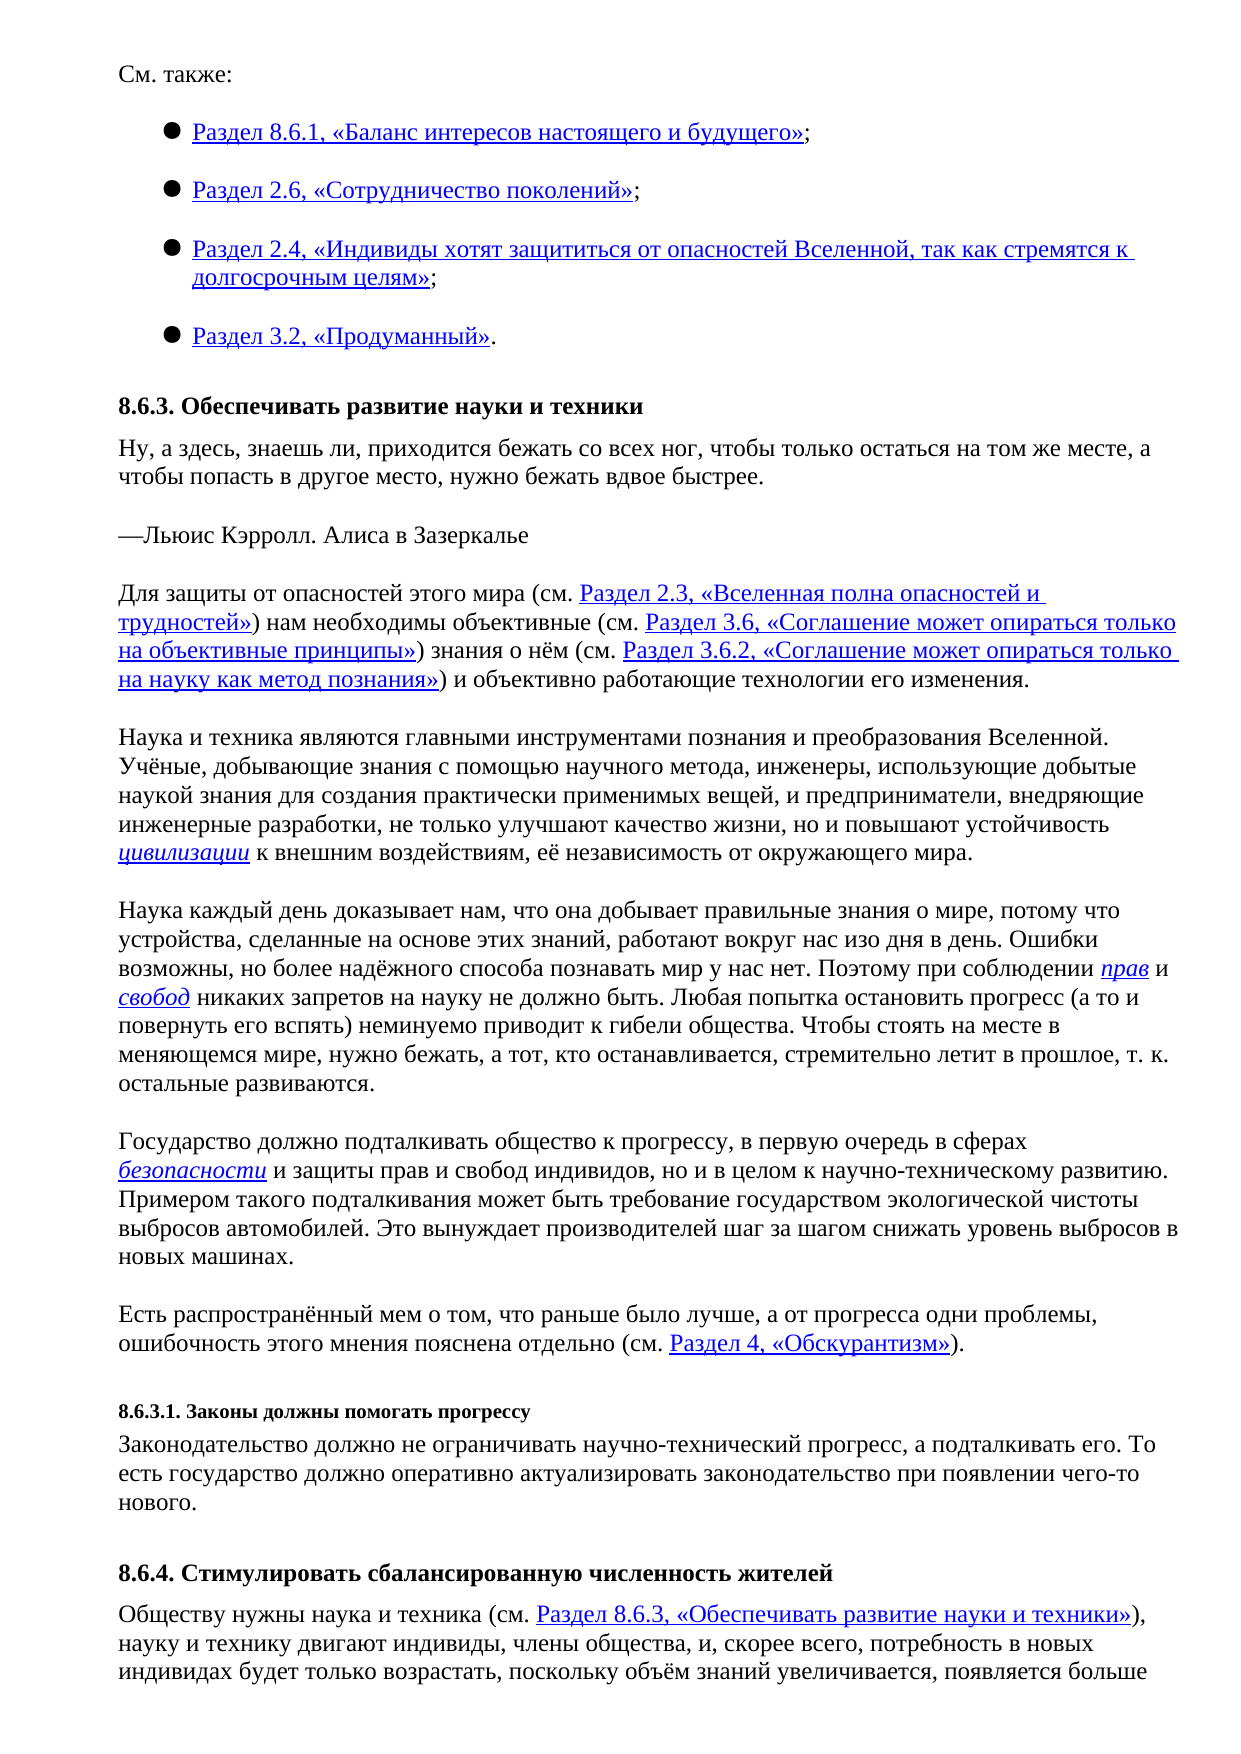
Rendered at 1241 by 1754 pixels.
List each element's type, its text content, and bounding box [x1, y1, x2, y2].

text Наука каждый день доказывает нам, что она добывает правильные знания о мире, потому что устройства, сделанные на основе этих знаний, работают вокруг нас изо дня в день. Ошибки возможны, но более надёжного способа познавать мир у нас нет. Поэтому при соблюдении прав и свобод никаких запретов на науку не должно быть. Любая попытка остановить прогресс (а то и повернуть его вспять) неминуемо приводит к гибели общества. Чтобы стоять на месте в меняющемся мире, нужно бежать, а тот, кто останавливается, стремительно летит в прошлое, т. к. остальные развиваются. [118, 896, 1181, 1097]
text Для защиты от опасностей этого мира (см. Раздел 2.3, «Вселенная полна опасностей и трудностей») нам необходимы объективные (см. Раздел 3.6, «Соглашение может опираться только на объективные принципы») знания о нём (см. Раздел 3.6.2, «Соглашение может опираться только на науку как метод познания») и объективно работающие технологии его изменения. [118, 578, 1181, 693]
text См. также: [118, 59, 1181, 88]
list Раздел 8.6.1, «Баланс интересов настоящего и будущего»; [162, 117, 1181, 146]
text —Льюис Кэрролл. Алиса в Зазеркалье [118, 520, 1181, 548]
text Ну, а здесь, знаешь ли, приходится бежать со всех ног, чтобы только остаться на том же месте, а чтобы попасть в другое место, нужно бежать вдвое быстрее. [118, 433, 1181, 490]
list Раздел 2.4, «Индивиды хотят защититься от опасностей Вселенной, так как стремятся к долгосрочным целям»; [162, 234, 1181, 291]
text Обществу нужны наука и техника (см. Раздел 8.6.3, «Обеспечивать развитие науки и техники»), науку и технику двигают индивиды, члены общества, и, скорее всего, потребность в новых индивидах будет только возрастать, поскольку объём знаний увеличивается, появляется больше [118, 1599, 1181, 1685]
text Наука и техника являются главными инструментами познания и преобразования Вселенной. Учёные, добывающие знания с помощью научного метода, инженеры, использующие добытые наукой знания для создания практически применимых вещей, и предприниматели, внедряющие инженерные разработки, не только улучшают качество жизни, но и повышают устойчивость цивилизации к внешним воздействиям, её независимость от окружающего мира. [118, 722, 1181, 866]
list Раздел 3.2, «Продуманный». [162, 321, 1181, 349]
text Есть распространённый мем о том, что раньше было лучше, а от прогресса одни проблемы, ошибочность этого мнения пояснена отдельно (см. Раздел 4, «Обскурантизм»). [118, 1299, 1181, 1357]
subtitle 8.6.4. Стимулировать сбалансированную численность жителей [118, 1558, 1181, 1586]
list Раздел 2.6, «Сотрудничество поколений»; [162, 176, 1181, 204]
text Государство должно подталкивать общество к прогрессу, в первую очередь в сферах безопасности и защиты прав и свобод индивидов, но и в целом к научно-техническому развитию. Примером такого подталкивания может быть требование государством экологической чистоты выбросов автомобилей. Это вынуждает производителей шаг за шагом снижать уровень выбросов в новых машинах. [118, 1126, 1181, 1270]
subtitle 8.6.3. Обеспечивать развитие науки и техники [118, 391, 1181, 420]
text Законодательство должно не ограничивать научно-технический прогресс, а подталкивать его. То есть государство должно оперативно актуализировать законодательство при появлении чего-то нового. [118, 1429, 1181, 1516]
subtitle 8.6.3.1. Законы должны помогать прогрессу [118, 1399, 1181, 1423]
